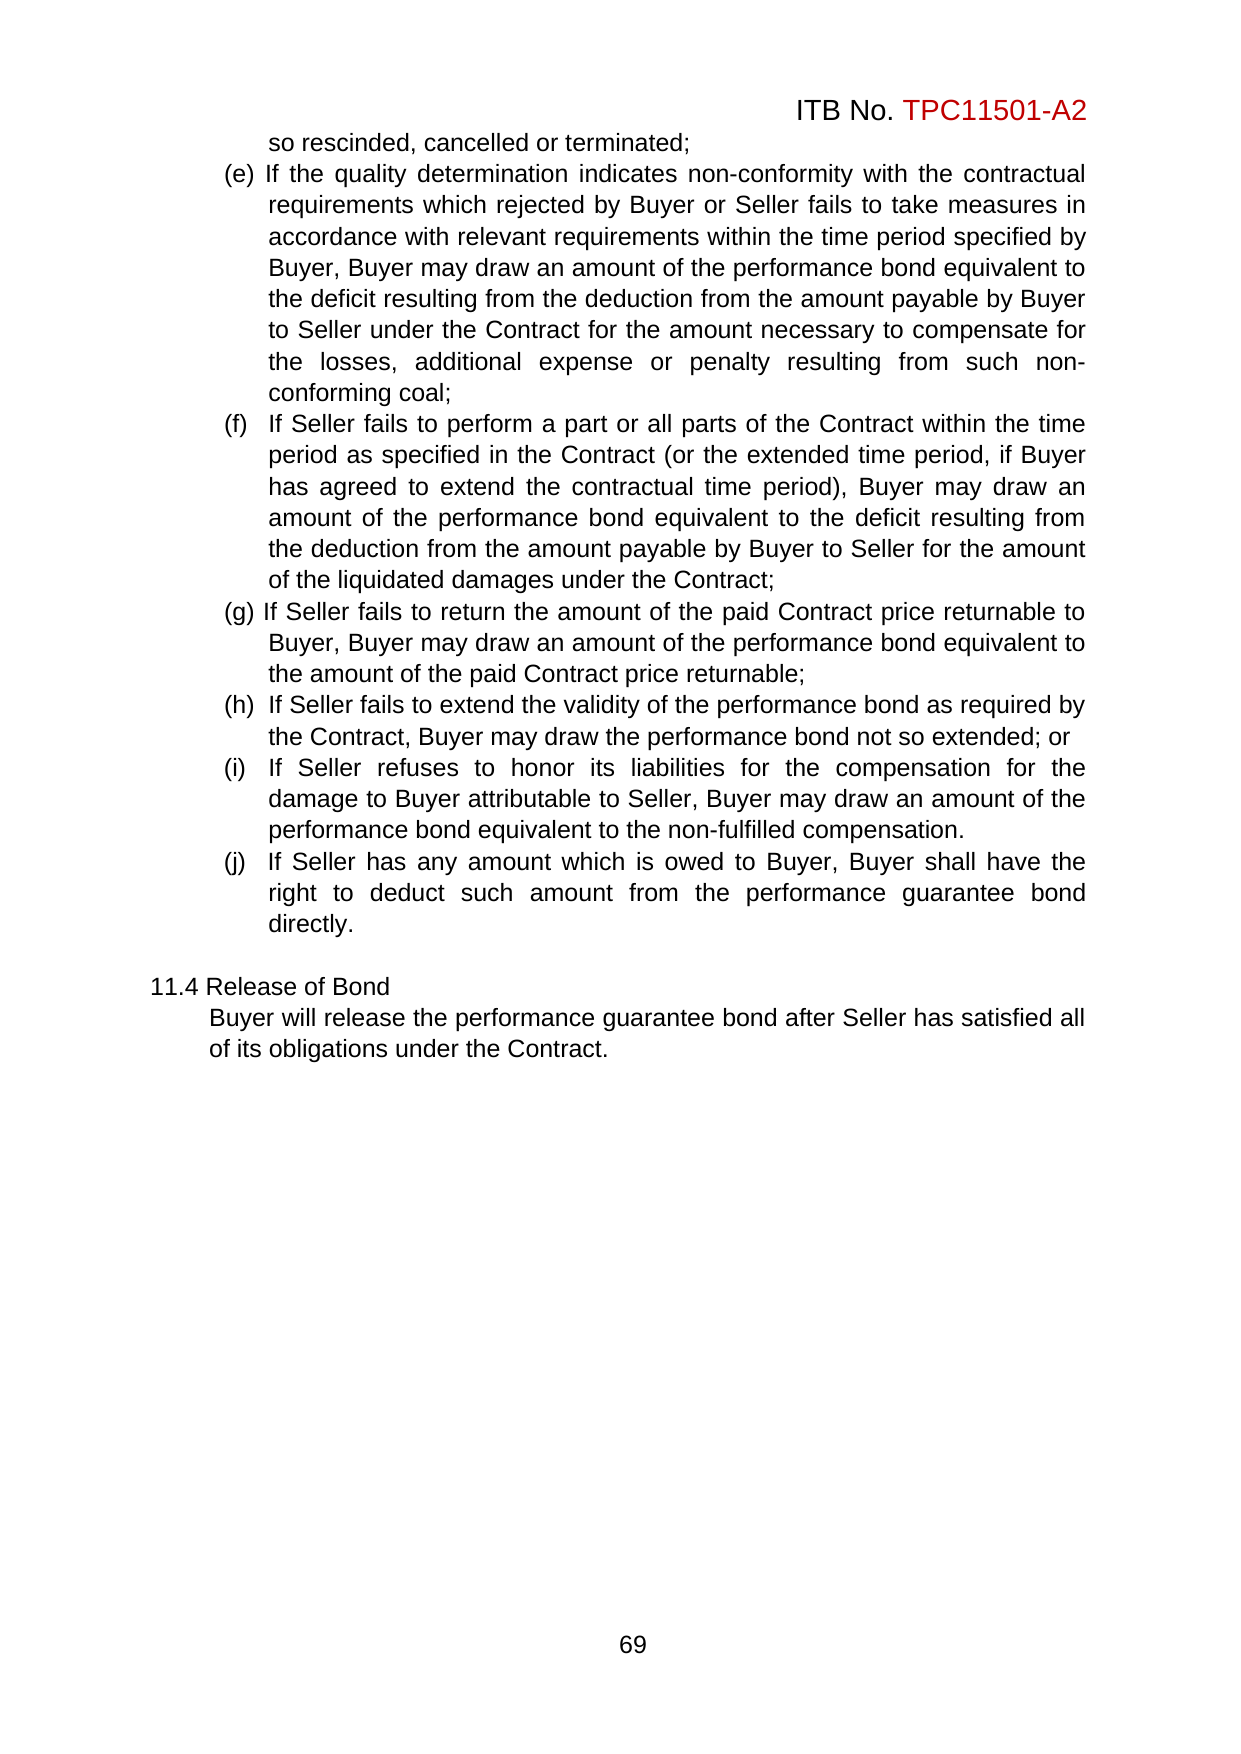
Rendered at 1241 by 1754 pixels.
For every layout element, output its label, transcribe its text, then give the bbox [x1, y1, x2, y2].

text (e) If the quality determination indicates non-conformity with the contractual requirements which rejected by Buyer or Seller fails to take measures in accordance with relevant requirements within the time period specified by Buyer, Buyer may draw an amount of the performance bond equivalent to the deficit resulting from the deduction from the amount payable by Buyer to Seller under the Contract for the amount necessary to compensate for the losses, additional expense or penalty resulting from such non-conforming coal; [224, 157, 1087, 407]
text (h) If Seller fails to extend the validity of the performance bond as required by the Contract, Buyer may draw the performance bond not so extended; or [224, 689, 1087, 751]
text (f) If Seller fails to perform a part or all parts of the Contract within the time period as specified in the Contract (or the extended time period, if Buyer has agreed to extend the contractual time period), Buyer may draw an amount of the performance bond equivalent to the deficit resulting from the deduction from the amount payable by Buyer to Seller for the amount of the liquidated damages under the Contract; [224, 407, 1087, 595]
text (j) If Seller has any amount which is owed to Buyer, Buyer shall have the right to deduct such amount from the performance guarantee bond directly. [224, 845, 1087, 939]
text 11.4 Release of Bond [150, 970, 1087, 1001]
text so rescinded, cancelled or terminated; [224, 126, 1087, 157]
text (g) If Seller fails to return the amount of the paid Contract price returnable to Buyer, Buyer may draw an amount of the performance bond equivalent to the amount of the paid Contract price returnable; [224, 595, 1087, 689]
text Buyer will release the performance guarantee bond after Seller has satisfied all of its obligations under the Contract. [209, 1001, 1087, 1064]
text (i) If Seller refuses to honor its liabilities for the compensation for the damage to Buyer attributable to Seller, Buyer may draw an amount of the performance bond equivalent to the non-fulfilled compensation. [224, 751, 1087, 845]
